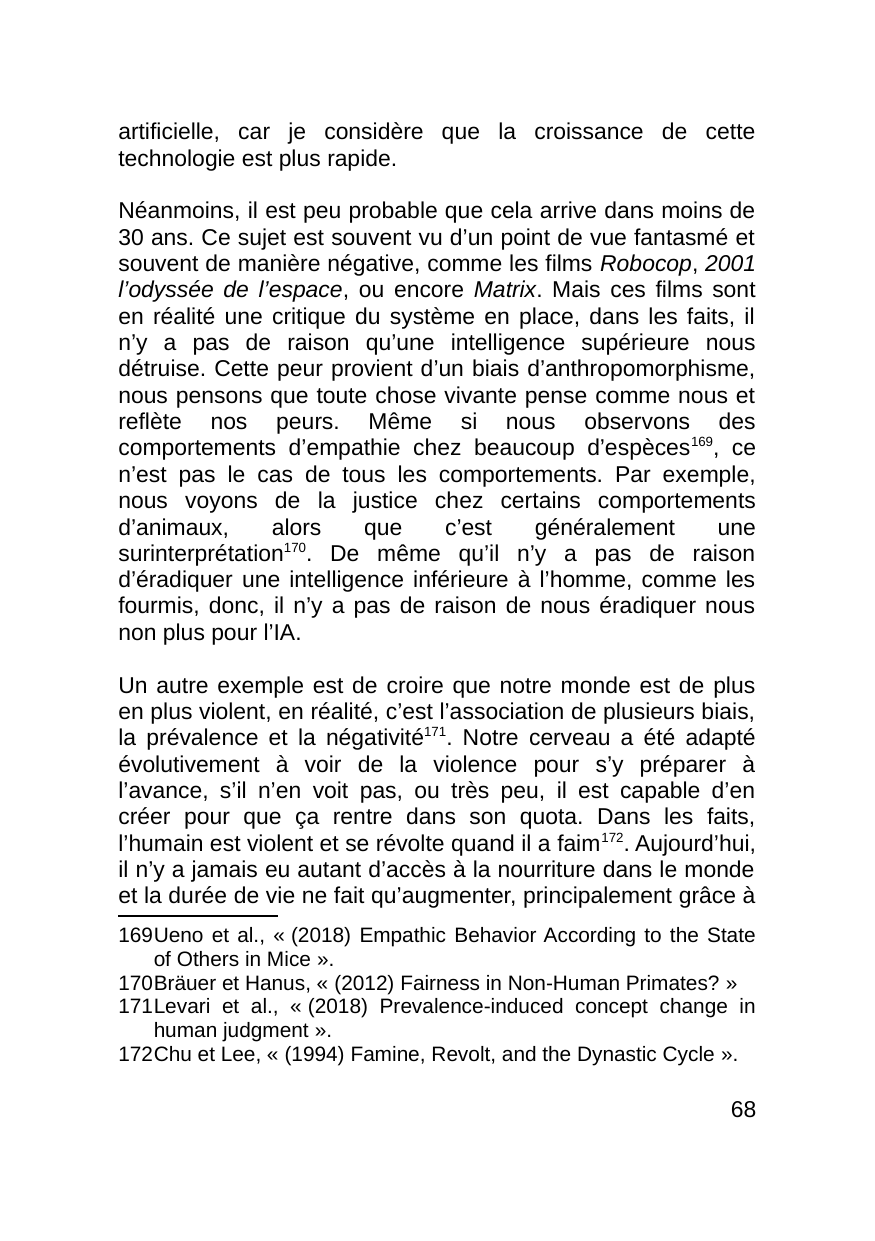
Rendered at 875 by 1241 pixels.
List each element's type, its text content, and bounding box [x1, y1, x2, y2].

text Ueno et al., « (2018) Empathic Behavior According to the State of Others in Mice ». [118, 922, 756, 970]
text artificielle, car je considère que la croissance de cette technologie est plus rapide. [118, 118, 756, 171]
text Néanmoins, il est peu probable que cela arrive dans moins de 30 ans. Ce sujet est souvent vu d’un point de vue fantasmé et souvent de manière négative, comme les films Robocop, 2001 l’odyssée de l’espace, ou encore Matrix. Mais ces films sont en réalité une critique du système en place, dans les faits, il n’y a pas de raison qu’une intelligence supérieure nous détruise. Cette peur provient d’un biais d’anthropomorphisme, nous pensons que toute chose vivante pense comme nous et reflète nos peurs. Même si nous observons des comportements d’empathie chez beaucoup d’espèces, ce n’est pas le cas de tous les comportements. Par exemple, nous voyons de la justice chez certains comportements d’animaux, alors que c’est généralement une surinterprétation. De même qu’il n’y a pas de raison d’éradiquer une intelligence inférieure à l’homme, comme les fourmis, donc, il n’y a pas de raison de nous éradiquer nous non plus pour l’IA. [118, 197, 756, 645]
text Un autre exemple est de croire que notre monde est de plus en plus violent, en réalité, c’est l’association de plusieurs biais, la prévalence et la négativité. Notre cerveau a été adapté évolutivement à voir de la violence pour s’y préparer à l’avance, s’il n’en voit pas, ou très peu, il est capable d’en créer pour que ça rentre dans son quota. Dans les faits, l’humain est violent et se révolte quand il a faim. Aujourd’hui, il n’y a jamais eu autant d’accès à la nourriture dans le monde et la durée de vie ne fait qu’augmenter, principalement grâce à [118, 672, 756, 909]
text Levari et al., « (2018) Prevalence-induced concept change in human judgment ». [118, 994, 756, 1042]
text Bräuer et Hanus, « (2012) Fairness in Non-Human Primates? » [118, 970, 756, 994]
text Chu et Lee, « (1994) Famine, Revolt, and the Dynastic Cycle ». [118, 1042, 756, 1066]
